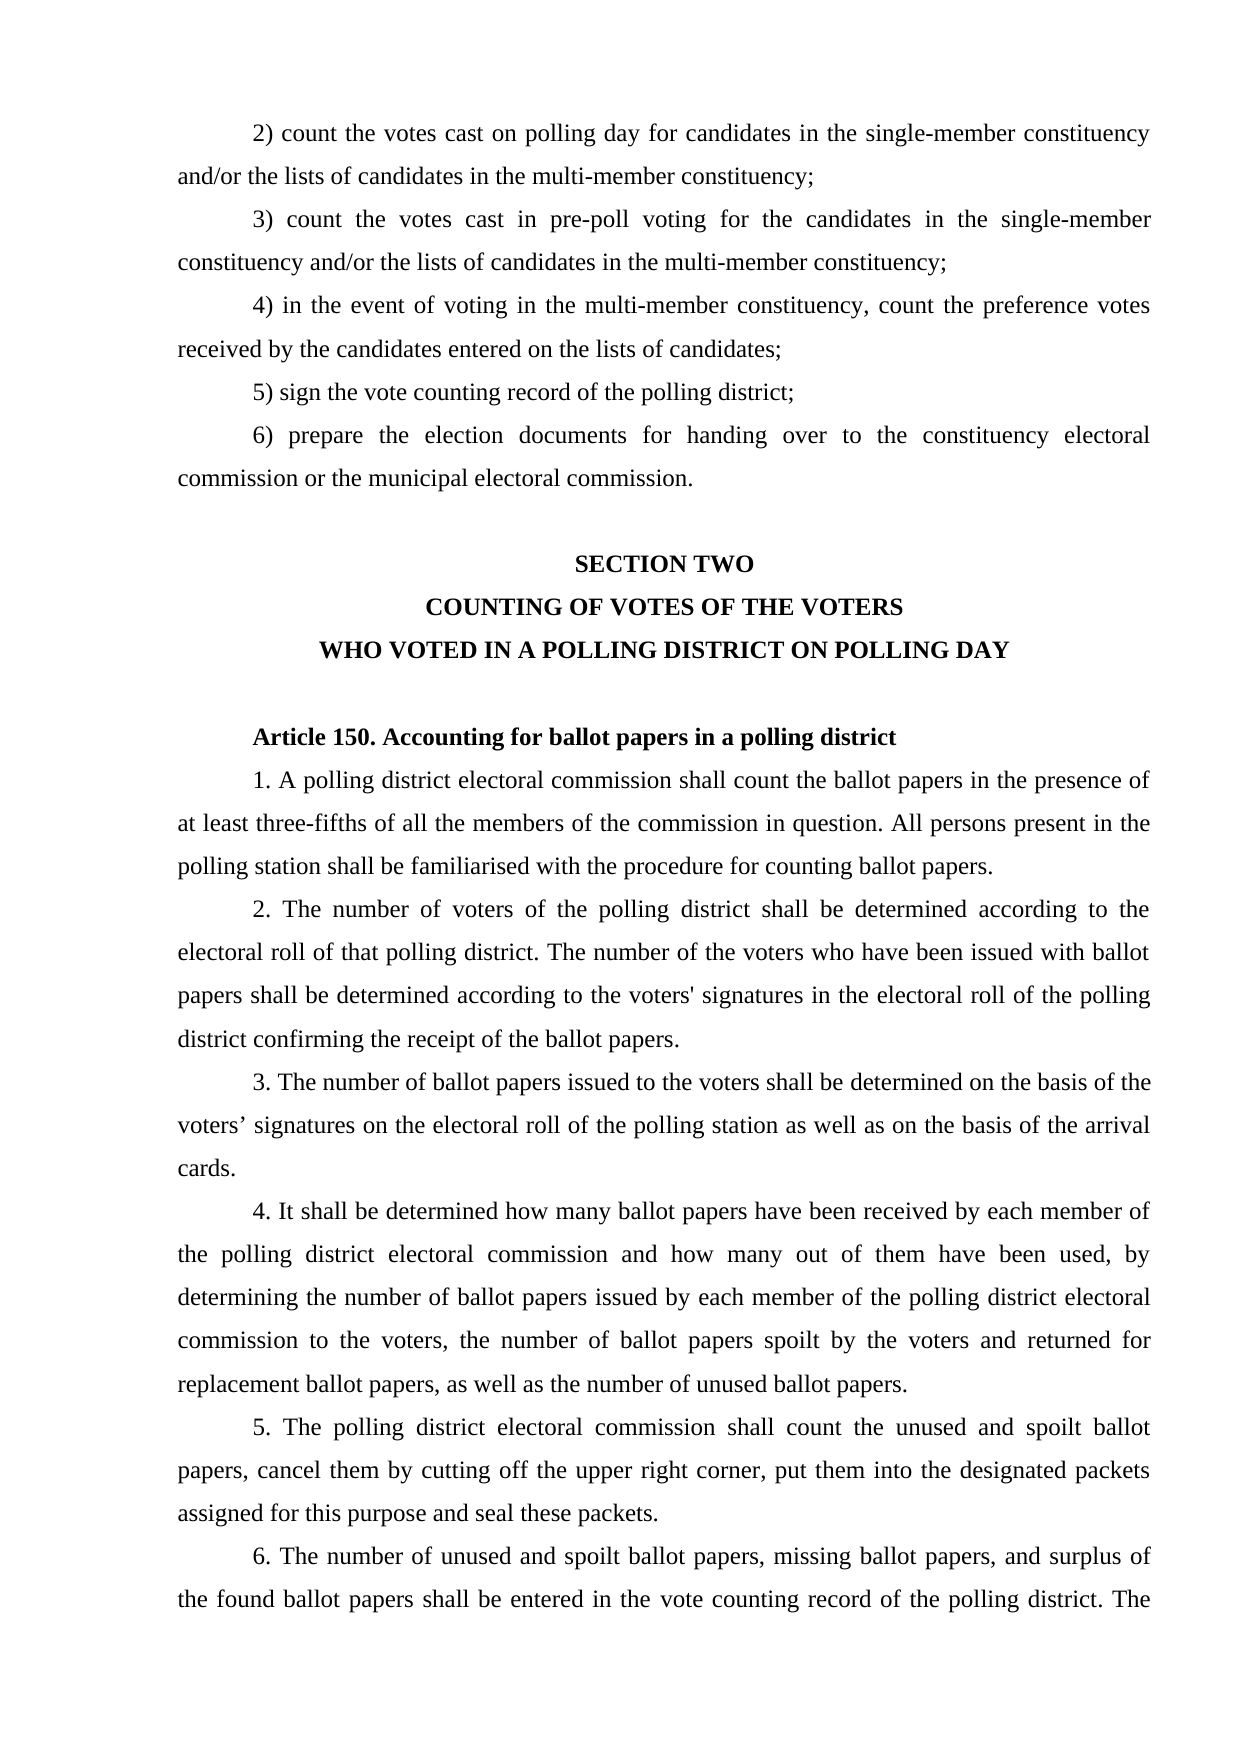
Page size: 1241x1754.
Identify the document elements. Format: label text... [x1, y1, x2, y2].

text WHO VOTED IN A POLLING DISTRICT ON POLLING DAY [177, 636, 1152, 664]
text 4) in the event of voting in the multi-member constituency, count the preference votes received by the candidates entered on the lists of candidates; [177, 291, 1152, 362]
text 4. It shall be determined how many ballot papers have been received by each member of the polling district electoral commission and how many out of them have been used, by determining the number of ballot papers issued by each member of the polling district electoral commission to the voters, the number of ballot papers spoilt by the voters and returned for replacement ballot papers, as well as the number of unused ballot papers. [177, 1196, 1152, 1397]
text 2. The number of voters of the polling district shall be determined according to the electoral roll of that polling district. The number of the voters who have been issued with ballot papers shall be determined according to the voters' signatures in the electoral roll of the polling district confirming the receipt of the ballot papers. [177, 894, 1152, 1052]
text 2) count the votes cast on polling day for candidates in the single-member constituency and/or the lists of candidates in the multi-member constituency; [177, 118, 1152, 190]
text 1. A polling district electoral commission shall count the ballot papers in the presence of at least three-fifths of all the members of the commission in question. All persons present in the polling station shall be familiarised with the procedure for counting ballot papers. [177, 765, 1152, 880]
text Article 150. Accounting for ballot papers in a polling district [177, 722, 1152, 751]
text COUNTING OF VOTES OF THE VOTERS [177, 592, 1152, 621]
text 3) count the votes cast in pre-poll voting for the candidates in the single-member constituency and/or the lists of candidates in the multi-member constituency; [177, 204, 1152, 276]
text 6. The number of unused and spoilt ballot papers, missing ballot papers, and surplus of the found ballot papers shall be entered in the vote counting record of the polling district. The [177, 1541, 1152, 1613]
text 5. The polling district electoral commission shall count the unused and spoilt ballot papers, cancel them by cutting off the upper right corner, put them into the designated packets assigned for this purpose and seal these packets. [177, 1412, 1152, 1527]
text 5) sign the vote counting record of the polling district; [177, 377, 1152, 406]
text 6) prepare the election documents for handing over to the constituency electoral commission or the municipal electoral commission. [177, 420, 1152, 492]
text SECTION TWO [177, 549, 1152, 578]
text 3. The number of ballot papers issued to the voters shall be determined on the basis of the voters’ signatures on the electoral roll of the polling station as well as on the basis of the arrival cards. [177, 1067, 1152, 1182]
